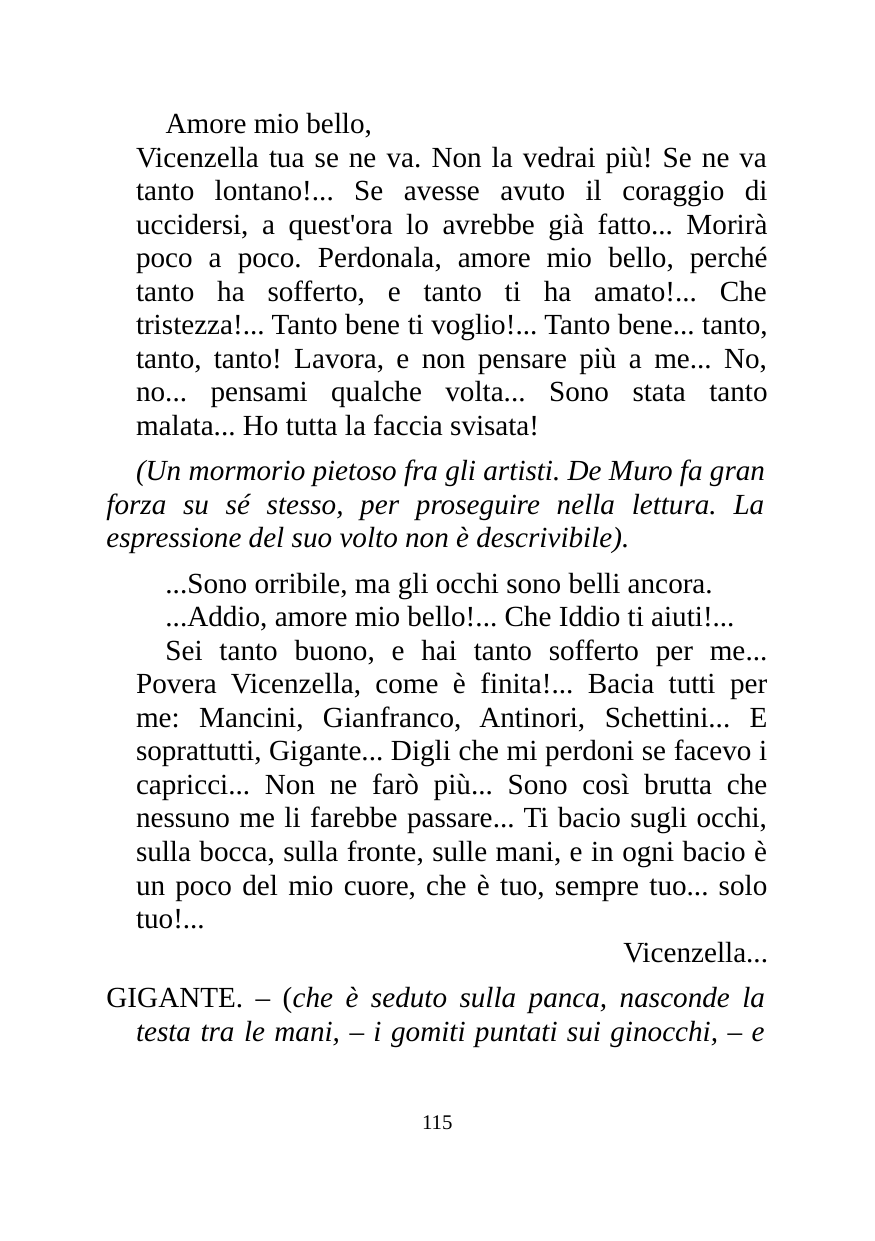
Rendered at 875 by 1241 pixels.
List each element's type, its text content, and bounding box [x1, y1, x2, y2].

text ...Addio, amore mio bello!... Che Iddio ti aiuti!... [136, 599, 768, 633]
text GIGANTE. – (che è seduto sulla panca, nasconde la testa tra le mani, – i gomiti puntati sui ginocchi, – e [106, 980, 768, 1047]
text Vicenzella... [106, 935, 768, 968]
text ...Sono orribile, ma gli occhi sono belli ancora. [136, 566, 768, 599]
text Amore mio bello, [165, 106, 768, 140]
text (Un mormorio pietoso fra gli artisti. De Muro fa gran forza su sé stesso, per proseguire nella lettura. La espressione del suo volto non è descrivibile). [106, 453, 768, 554]
text Sei tanto buono, e hai tanto sofferto per me... Povera Vicenzella, come è finita!... Bacia tutti per me: Mancini, Gianfranco, Antinori, Schettini... E soprattutti, Gigante... Digli che mi perdoni se facevo i capricci... Non ne farò più... Sono così brutta che nessuno me li farebbe passare... Ti bacio sugli occhi, sulla bocca, sulla fronte, sulle mani, e in ogni bacio è un poco del mio cuore, che è tuo, sempre tuo... solo tuo!... [136, 633, 768, 935]
text Vicenzella tua se ne va. Non la vedrai più! Se ne va tanto lontano!... Se avesse avuto il coraggio di uccidersi, a quest'ora lo avrebbe già fatto... Morirà poco a poco. Perdonala, amore mio bello, perché tanto ha sofferto, e tanto ti ha amato!... Che tristezza!... Tanto bene ti voglio!... Tanto bene... tanto, tanto, tanto! Lavora, e non pensare più a me... No, no... pensami qualche volta... Sono stata tanto malata... Ho tutta la faccia svisata! [136, 140, 768, 442]
